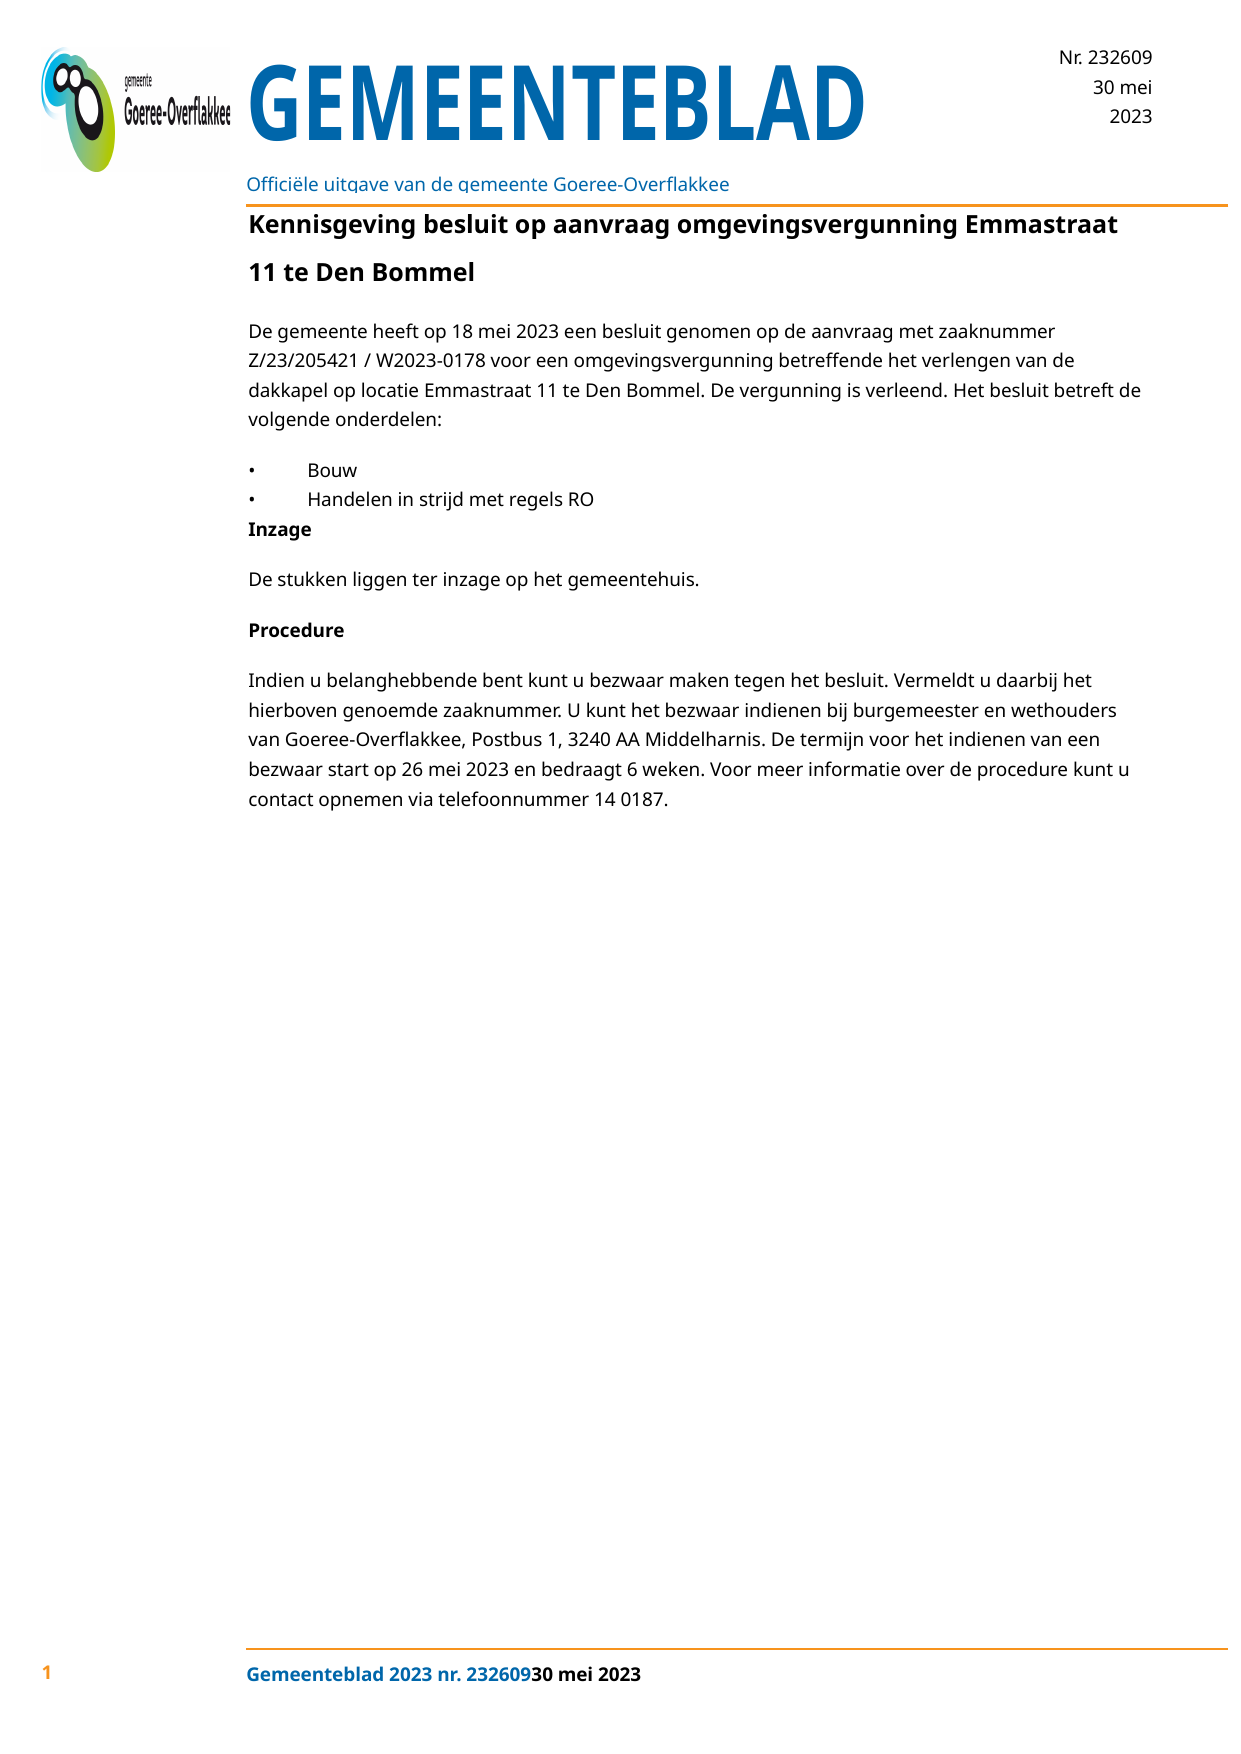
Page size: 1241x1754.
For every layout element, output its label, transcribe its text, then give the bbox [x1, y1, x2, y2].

text Indien u belanghebbende bent kunt u bezwaar maken tegen het besluit. Vermeldt u daarbij het hierboven genoemde zaaknummer. U kunt het bezwaar indienen bij burgemeester en wethouders van Goeree-Overflakkee, Postbus 1, 3240 AA Middelharnis. De termijn voor het indienen van een bezwaar start op 26 mei 2023 en bedraagt 6 weken. Voor meer informatie over de procedure kunt u contact opnemen via telefoonnummer 14 0187. [248, 667, 1152, 812]
list Bouw [248, 457, 1152, 483]
text De gemeente heeft op 18 mei 2023 een besluit genomen op de aanvraag met zaaknummer Z/23/205421 / W2023-0178 voor een omgevingsvergunning betreffende het verlengen van de dakkapel op locatie Emmastraat 11 te Den Bommel. De vergunning is verleend. Het besluit betreft de volgende onderdelen: [248, 318, 1152, 432]
text Kennisgeving besluit op aanvraag omgevingsvergunning Emmastraat 11 te Den Bommel [248, 207, 1152, 288]
picture [41, 47, 231, 172]
text Inzage [248, 516, 1152, 542]
list Handelen in strijd met regels RO [248, 487, 1152, 512]
text Procedure [248, 617, 1152, 643]
text De stukken liggen ter inzage op het gemeentehuis. [248, 567, 1152, 592]
